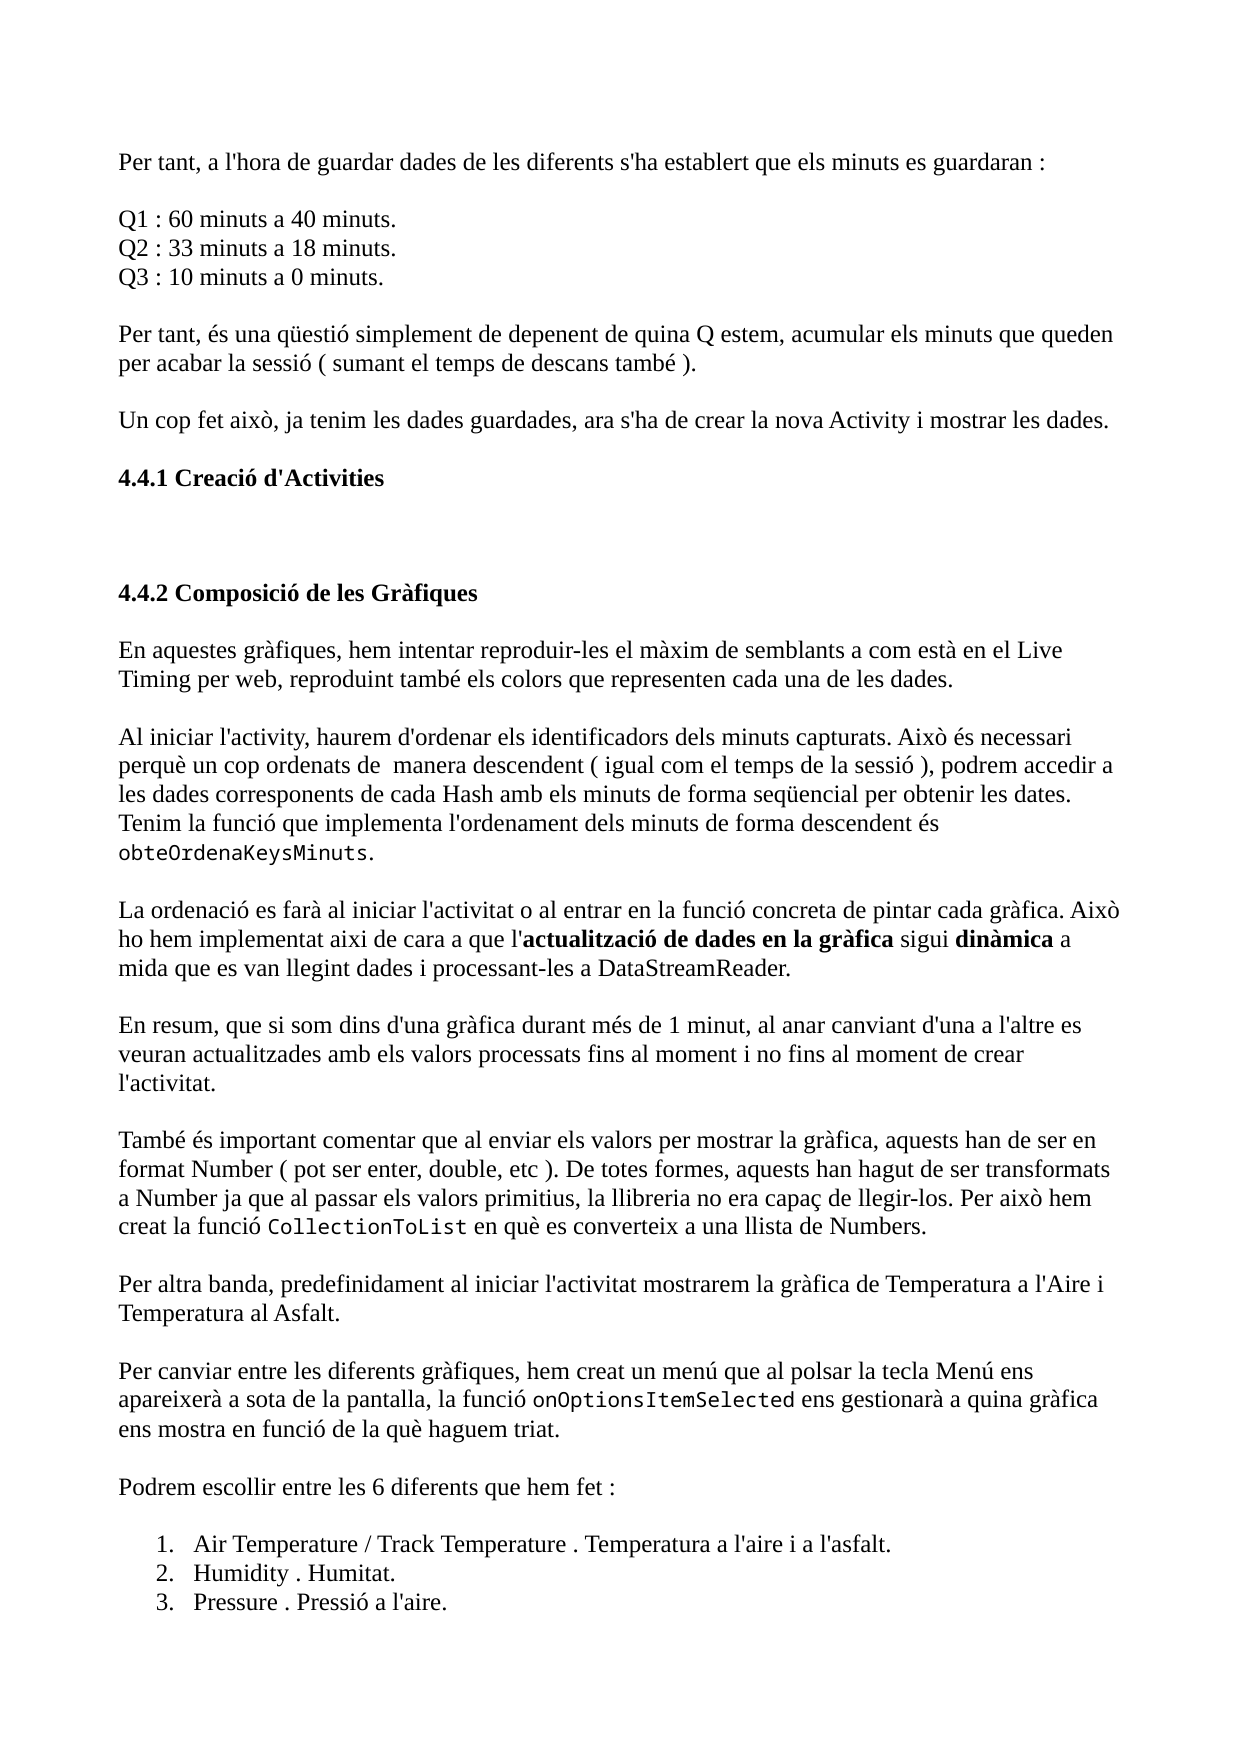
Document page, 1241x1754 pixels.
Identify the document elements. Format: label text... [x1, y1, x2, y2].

text 4.4.2 Composició de les Gràfiques [118, 578, 1122, 607]
list Pressure . Pressió a l'aire. [156, 1587, 1122, 1615]
text La ordenació es farà al iniciar l'activitat o al entrar en la funció concreta de pintar cada gràfica. Això ho hem implementat aixi de cara a que l'actualització de dades en la gràfica sigui dinàmica a mida que es van llegint dades i processant-les a DataStreamReader. [118, 895, 1122, 981]
text Q3 : 10 minuts a 0 minuts. [118, 262, 1122, 291]
text Q2 : 33 minuts a 18 minuts. [118, 233, 1122, 262]
text Per tant, és una qüestió simplement de depenent de quina Q estem, acumular els minuts que queden per acabar la sessió ( sumant el temps de descans també ). [118, 319, 1122, 377]
text Al iniciar l'activity, haurem d'ordenar els identificadors dels minuts capturats. Això és necessari perquè un cop ordenats de manera descendent ( igual com el temps de la sessió ), podrem accedir a les dades corresponents de cada Hash amb els minuts de forma seqüencial per obtenir les dates. Tenim la funció que implementa l'ordenament dels minuts de forma descendent és obteOrdenaKeysMinuts. [118, 722, 1122, 866]
text En aquestes gràfiques, hem intentar reproduir-les el màxim de semblants a com està en el Live Timing per web, reproduint també els colors que representen cada una de les dades. [118, 636, 1122, 693]
text En resum, que si som dins d'una gràfica durant més de 1 minut, al anar canviant d'una a l'altre es veuran actualitzades amb els valors processats fins al moment i no fins al moment de crear l'activitat. [118, 1010, 1122, 1096]
text També és important comentar que al enviar els valors per mostrar la gràfica, aquests han de ser en format Number ( pot ser enter, double, etc ). De totes formes, aquests han hagut de ser transformats a Number ja que al passar els valors primitius, la llibreria no era capaç de llegir-los. Per això hem creat la funció CollectionToList en què es converteix a una llista de Numbers. [118, 1125, 1122, 1241]
text Podrem escollir entre les 6 diferents que hem fet : [118, 1472, 1122, 1500]
text Per altra banda, predefinidament al iniciar l'activitat mostrarem la gràfica de Temperatura a l'Aire i Temperatura al Asfalt. [118, 1269, 1122, 1327]
text Per tant, a l'hora de guardar dades de les diferents s'ha establert que els minuts es guardaran : [118, 147, 1122, 176]
text Per canviar entre les diferents gràfiques, hem creat un menú que al polsar la tecla Menú ens apareixerà a sota de la pantalla, la funció onOptionsItemSelected ens gestionarà a quina gràfica ens mostra en funció de la què haguem triat. [118, 1356, 1122, 1443]
text 4.4.1 Creació d'Activities [118, 463, 1122, 492]
list Humidity . Humitat. [156, 1558, 1122, 1587]
text Q1 : 60 minuts a 40 minuts. [118, 204, 1122, 233]
text Un cop fet això, ja tenim les dades guardades, ara s'ha de crear la nova Activity i mostrar les dades. [118, 406, 1122, 434]
list Air Temperature / Track Temperature . Temperatura a l'aire i a l'asfalt. [156, 1529, 1122, 1558]
